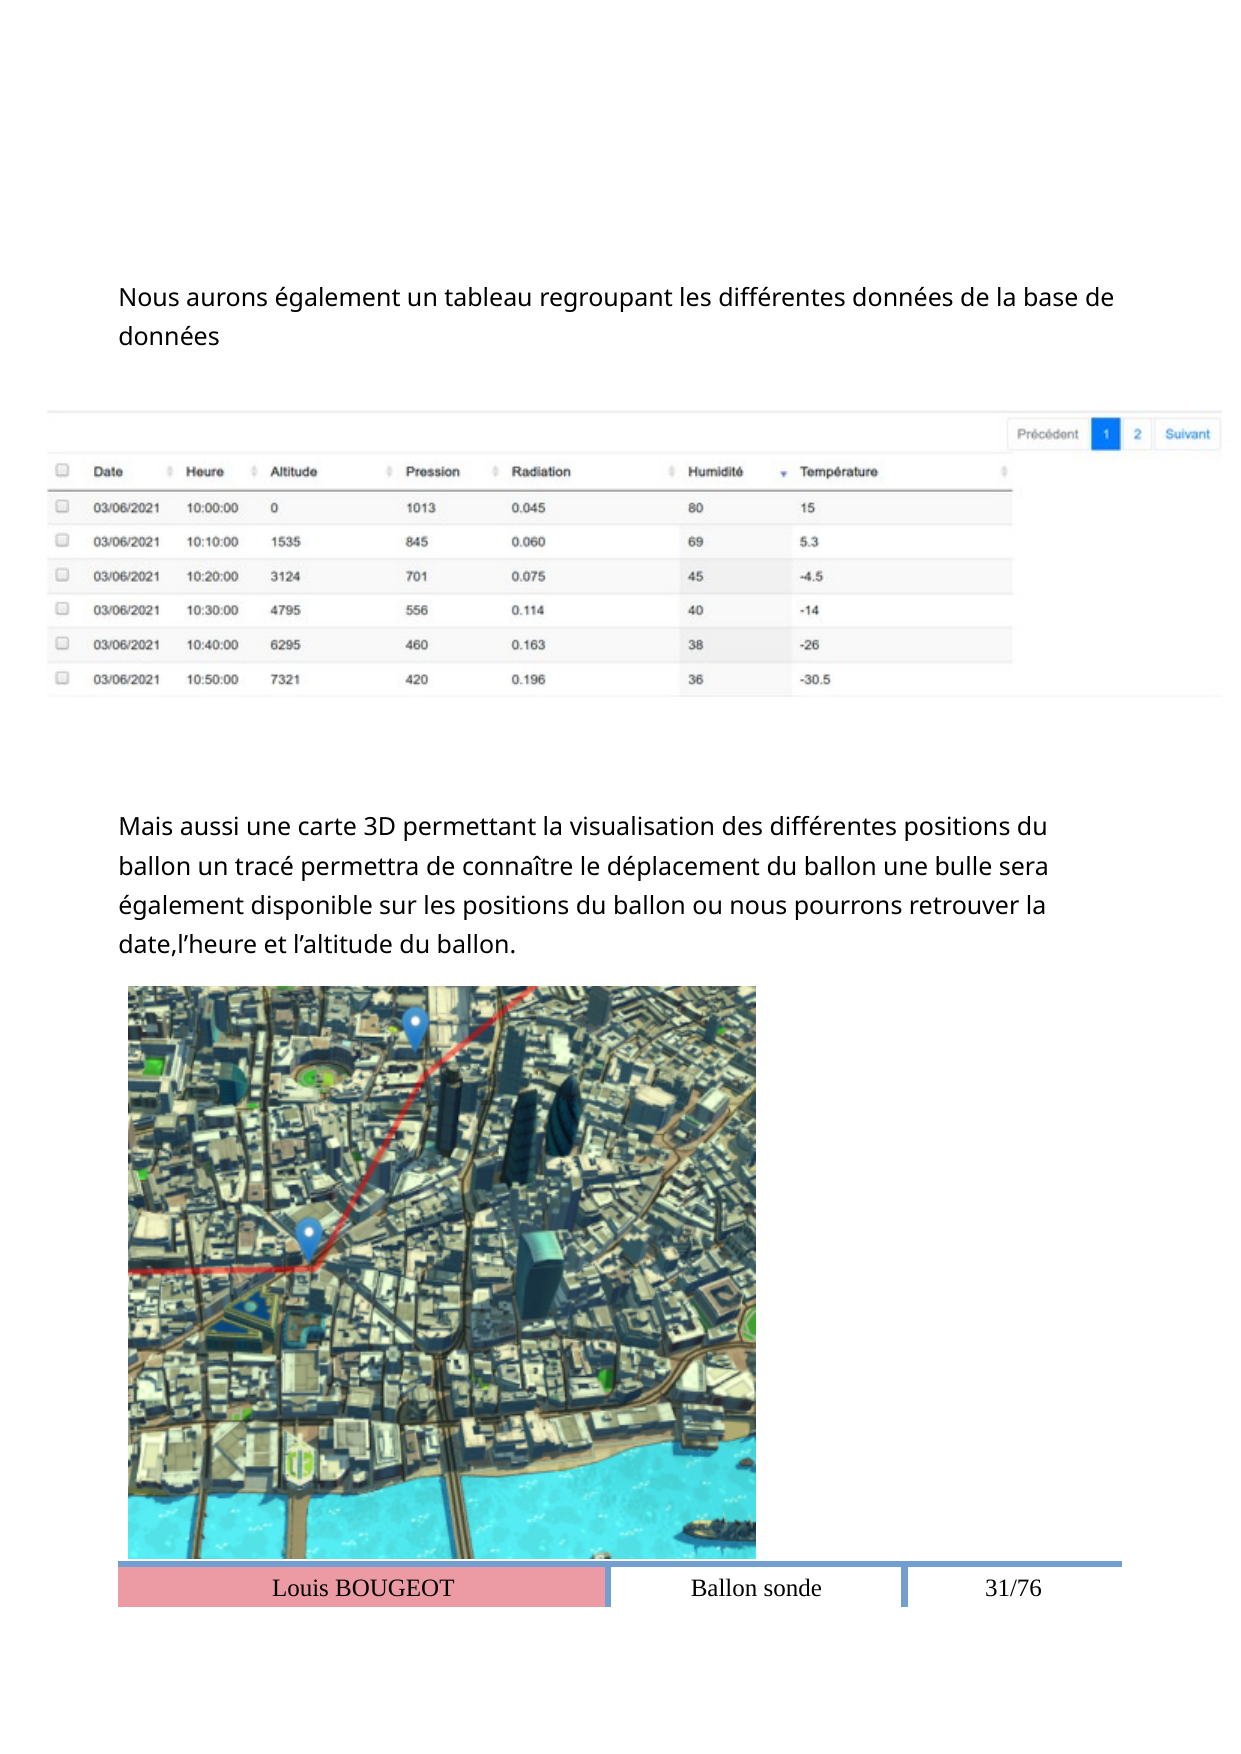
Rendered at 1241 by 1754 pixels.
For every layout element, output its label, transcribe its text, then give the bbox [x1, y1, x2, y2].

text Nous aurons également un tableau regroupant les différentes données de la base de données [118, 279, 1122, 353]
text Mais aussi une carte 3D permettant la visualisation des différentes positions du ballon un tracé permettra de connaître le déplacement du ballon une bulle sera également disponible sur les positions du ballon ou nous pourrons retrouver la date,l’heure et l’altitude du ballon. [118, 809, 1122, 961]
picture [46, 410, 1223, 697]
picture [128, 986, 756, 1559]
